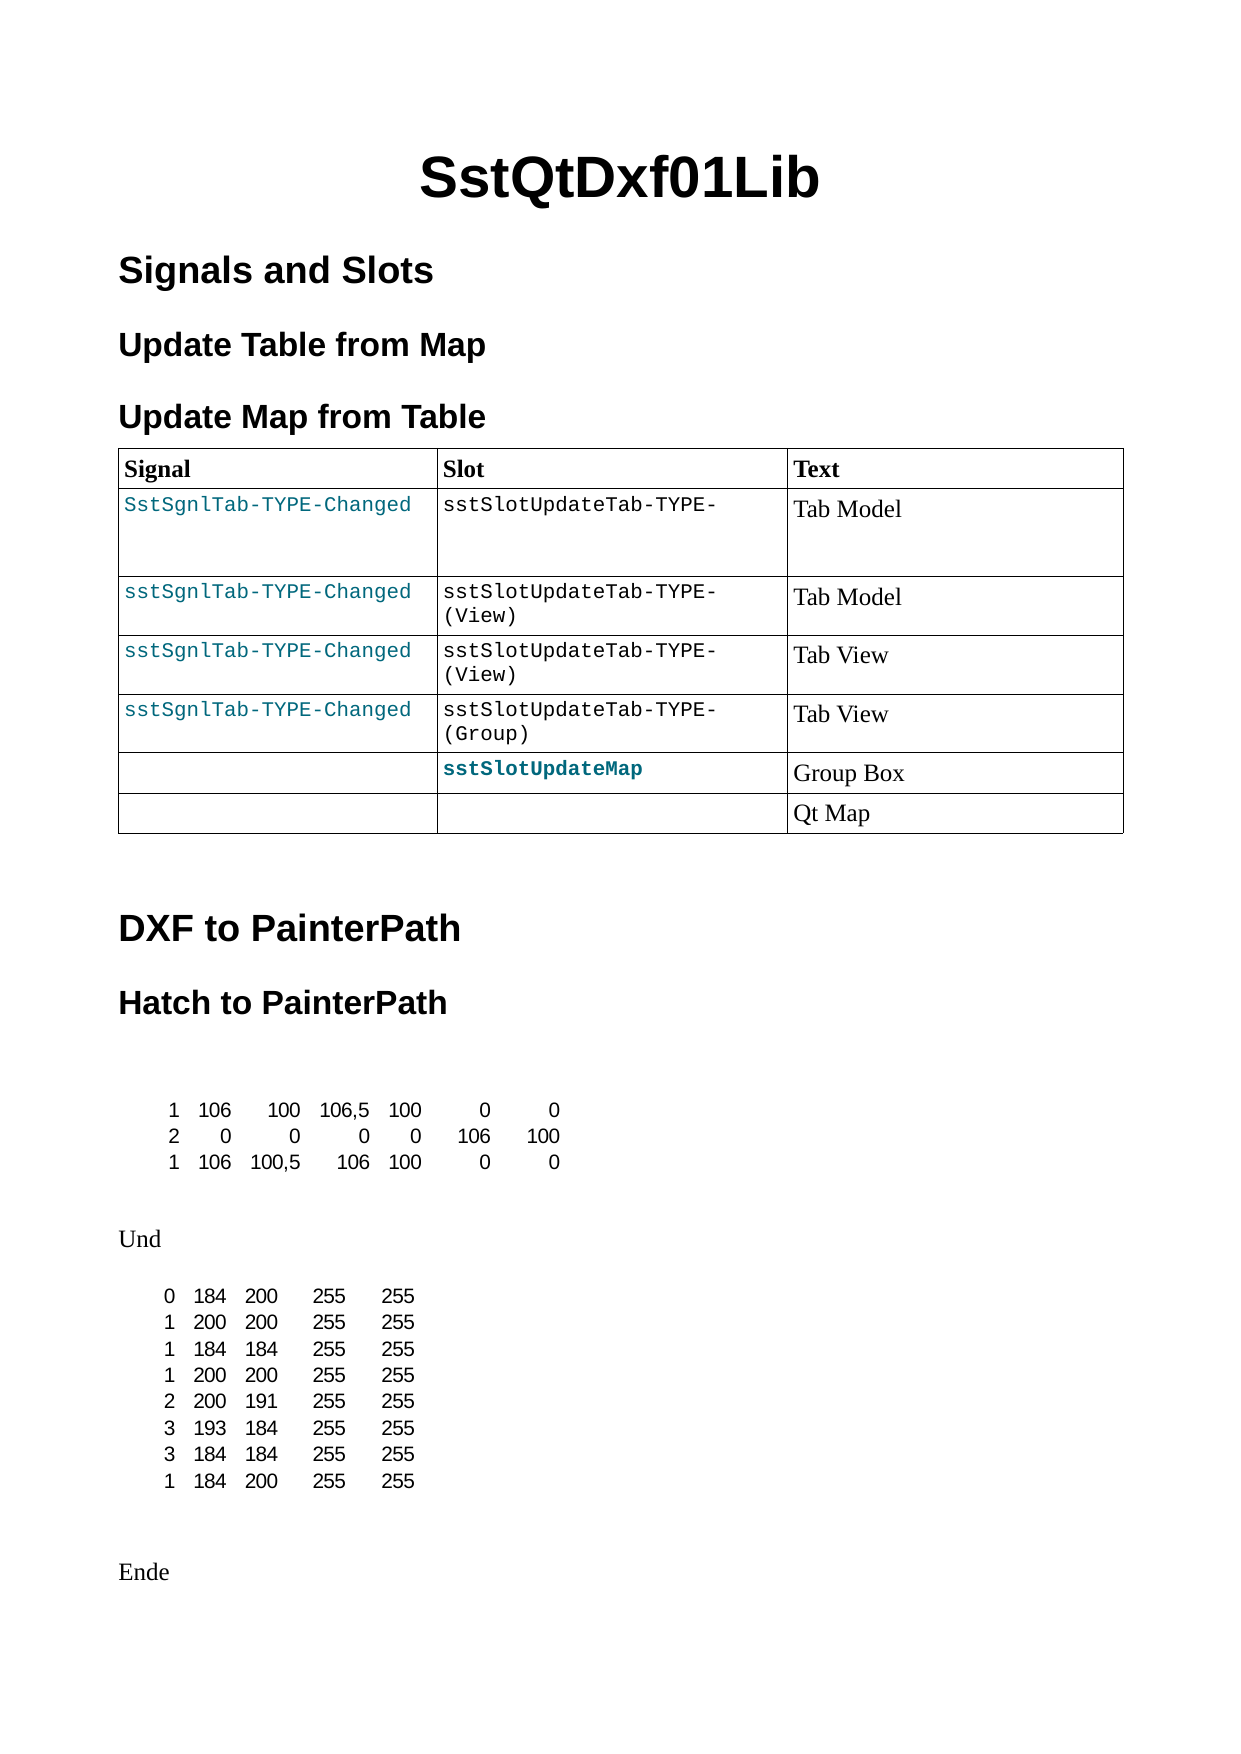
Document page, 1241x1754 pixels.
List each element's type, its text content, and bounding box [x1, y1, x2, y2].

table_cell sstSgnlTab-TYPE-Changed [119, 636, 437, 693]
table_cell SstSgnlTab-TYPE-Changed [119, 489, 437, 576]
table_header Signal [119, 449, 437, 488]
table_cell Qt Map [788, 794, 1123, 833]
text Ende [118, 1557, 1122, 1586]
subtitle Update Map from Table [118, 397, 1122, 435]
table_cell sstSgnlTab-TYPE-Changed [119, 695, 437, 752]
subtitle Signals and Slots [118, 248, 1122, 291]
table_cell [438, 794, 787, 833]
table_header Slot [438, 449, 787, 488]
title SstQtDxf01Lib [118, 143, 1122, 210]
table_cell sstSlotUpdateTab-TYPE-(View) [438, 636, 787, 693]
subtitle DXF to PainterPath [118, 906, 1122, 949]
table_cell sstSlotUpdateMap [438, 753, 787, 793]
subtitle Update Table from Map [118, 325, 1122, 363]
table_cell Tab Model [788, 489, 1123, 576]
table_cell [119, 794, 437, 833]
table_cell sstSlotUpdateTab-TYPE-(Group) [438, 695, 787, 752]
table_cell sstSlotUpdateTab-TYPE-(View) [438, 577, 787, 634]
table_cell Tab View [788, 695, 1123, 752]
table_cell Group Box [788, 753, 1123, 793]
text Und [118, 1224, 1122, 1253]
table_cell Tab Model [788, 577, 1123, 634]
table_cell Tab View [788, 636, 1123, 693]
subtitle Hatch to PainterPath [118, 983, 1122, 1021]
table_cell sstSgnlTab-TYPE-Changed [119, 577, 437, 634]
table_cell sstSlotUpdateTab-TYPE- [438, 489, 787, 576]
table_header Text [788, 449, 1123, 488]
table_cell [119, 753, 437, 793]
